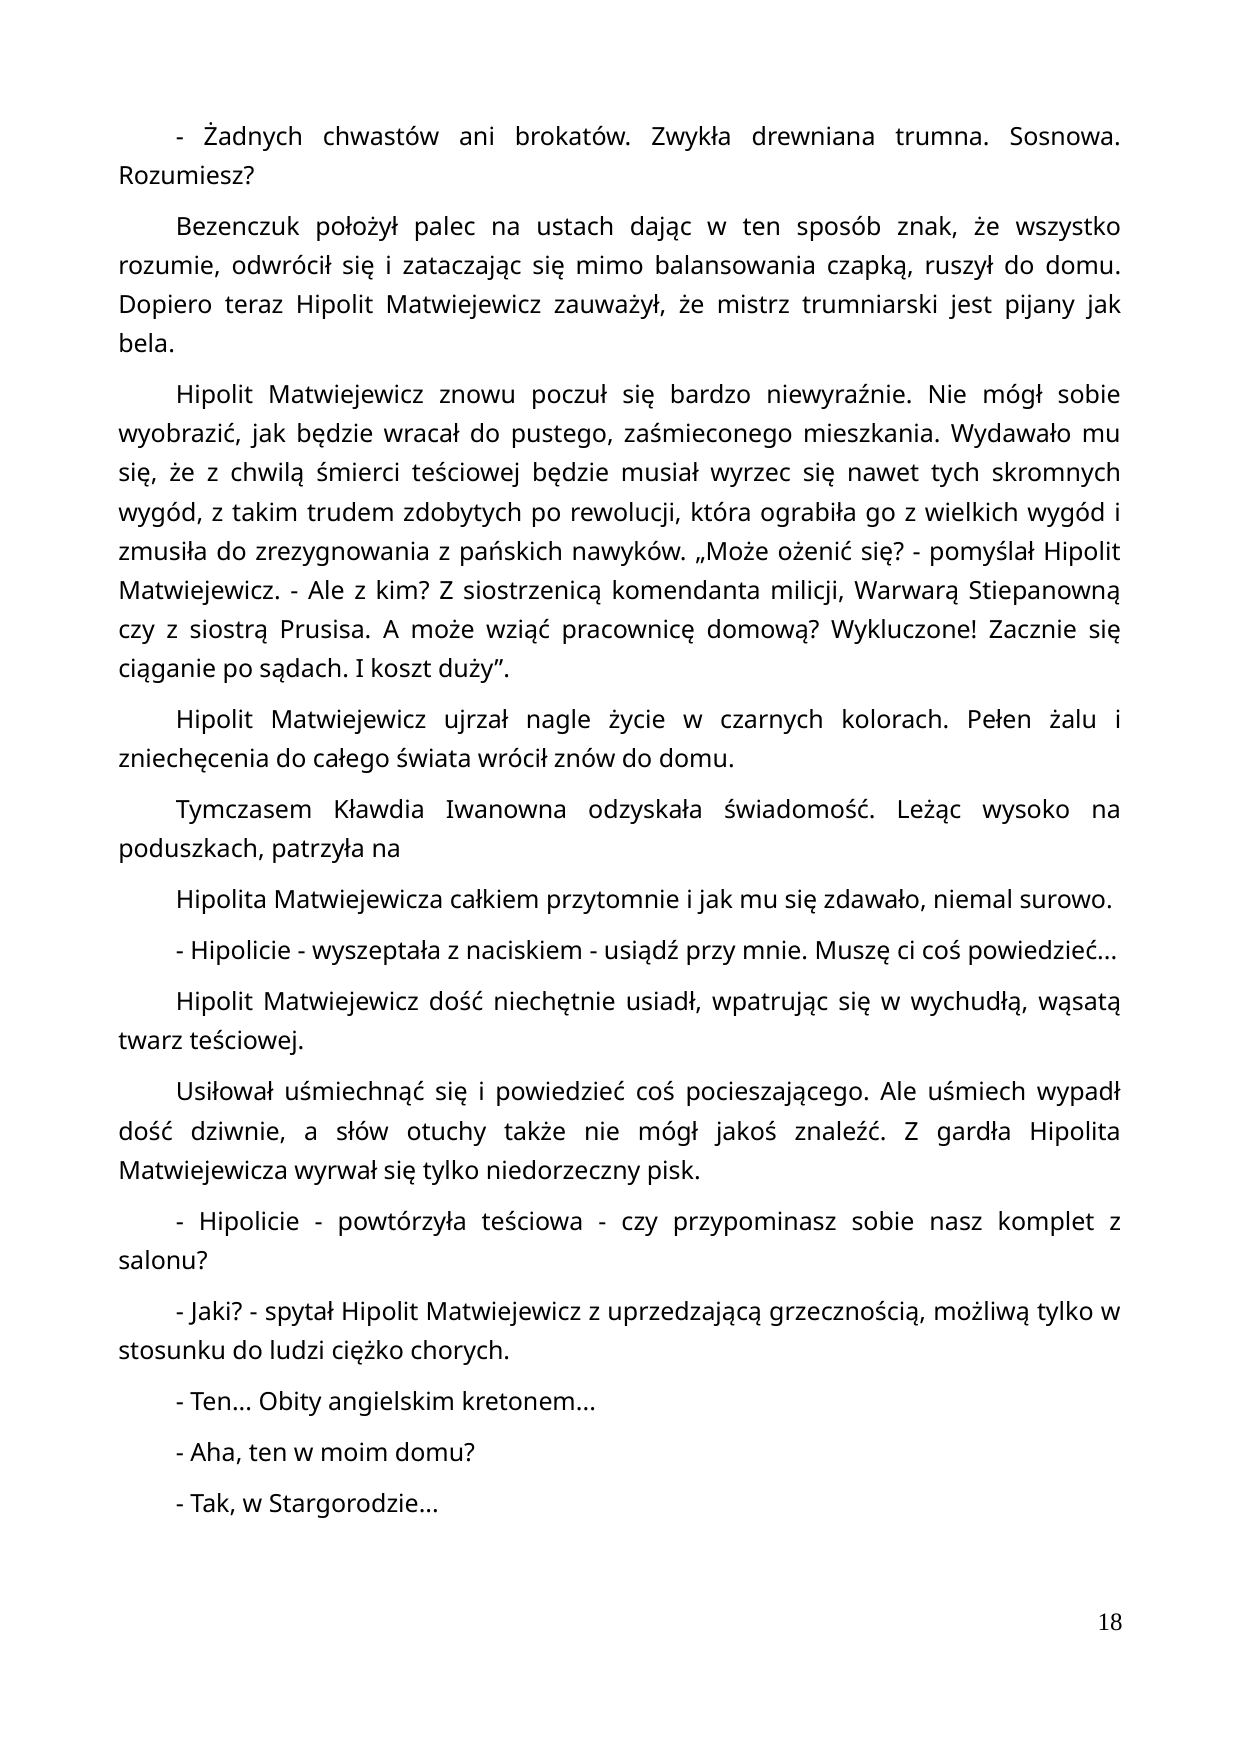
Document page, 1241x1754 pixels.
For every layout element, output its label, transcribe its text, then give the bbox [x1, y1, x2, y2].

text Hipolit Matwiejewicz znowu poczuł się bardzo niewyraźnie. Nie mógł sobie wyobrazić, jak będzie wracał do pustego, zaśmieconego mieszkania. Wydawało mu się, że z chwilą śmierci teściowej będzie musiał wyrzec się nawet tych skromnych wygód, z takim trudem zdobytych po rewolucji, która ograbiła go z wielkich wygód i zmusiła do zrezygnowania z pańskich nawyków. „Może ożenić się? - pomyślał Hipolit Matwiejewicz. - Ale z kim? Z siostrzenicą komendanta milicji, Warwarą Stiepanowną czy z siostrą Prusisa. A może wziąć pracownicę domową? Wykluczone! Zacznie się ciąganie po sądach. I koszt duży”. [118, 377, 1122, 685]
text Tymczasem Kławdia Iwanowna odzyskała świadomość. Leżąc wysoko na poduszkach, patrzyła na [118, 792, 1122, 865]
text - Hipolicie - wyszeptała z naciskiem - usiądź przy mnie. Muszę ci coś powiedzieć... [118, 933, 1122, 967]
text - Jaki? - spytał Hipolit Matwiejewicz z uprzedzającą grzecznością, możliwą tylko w stosunku do ludzi ciężko chorych. [118, 1293, 1122, 1367]
text Hipolit Matwiejewicz ujrzał nagle życie w czarnych kolorach. Pełen żalu i zniechęcenia do całego świata wrócił znów do domu. [118, 702, 1122, 775]
text - Żadnych chwastów ani brokatów. Zwykła drewniana trumna. Sosnowa. Rozumiesz? [118, 118, 1122, 191]
text - Hipolicie - powtórzyła teściowa - czy przypominasz sobie nasz komplet z salonu? [118, 1203, 1122, 1276]
text Usiłował uśmiechnąć się i powiedzieć coś pocieszającego. Ale uśmiech wypadł dość dziwnie, a słów otuchy także nie mógł jakoś znaleźć. Z gardła Hipolita Matwiejewicza wyrwał się tylko niedorzeczny pisk. [118, 1074, 1122, 1186]
text Hipolita Matwiejewicza całkiem przytomnie i jak mu się zdawało, niemal surowo. [118, 882, 1122, 916]
text - Tak, w Stargorodzie... [118, 1485, 1122, 1519]
text - Ten... Obity angielskim kretonem... [118, 1383, 1122, 1417]
text - Aha, ten w moim domu? [118, 1434, 1122, 1468]
text Bezenczuk położył palec na ustach dając w ten sposób znak, że wszystko rozumie, odwrócił się i zataczając się mimo balansowania czapką, ruszył do domu. Dopiero teraz Hipolit Matwiejewicz zauważył, że mistrz trumniarski jest pijany jak bela. [118, 208, 1122, 360]
text Hipolit Matwiejewicz dość niechętnie usiadł, wpatrując się w wychudłą, wąsatą twarz teściowej. [118, 984, 1122, 1057]
